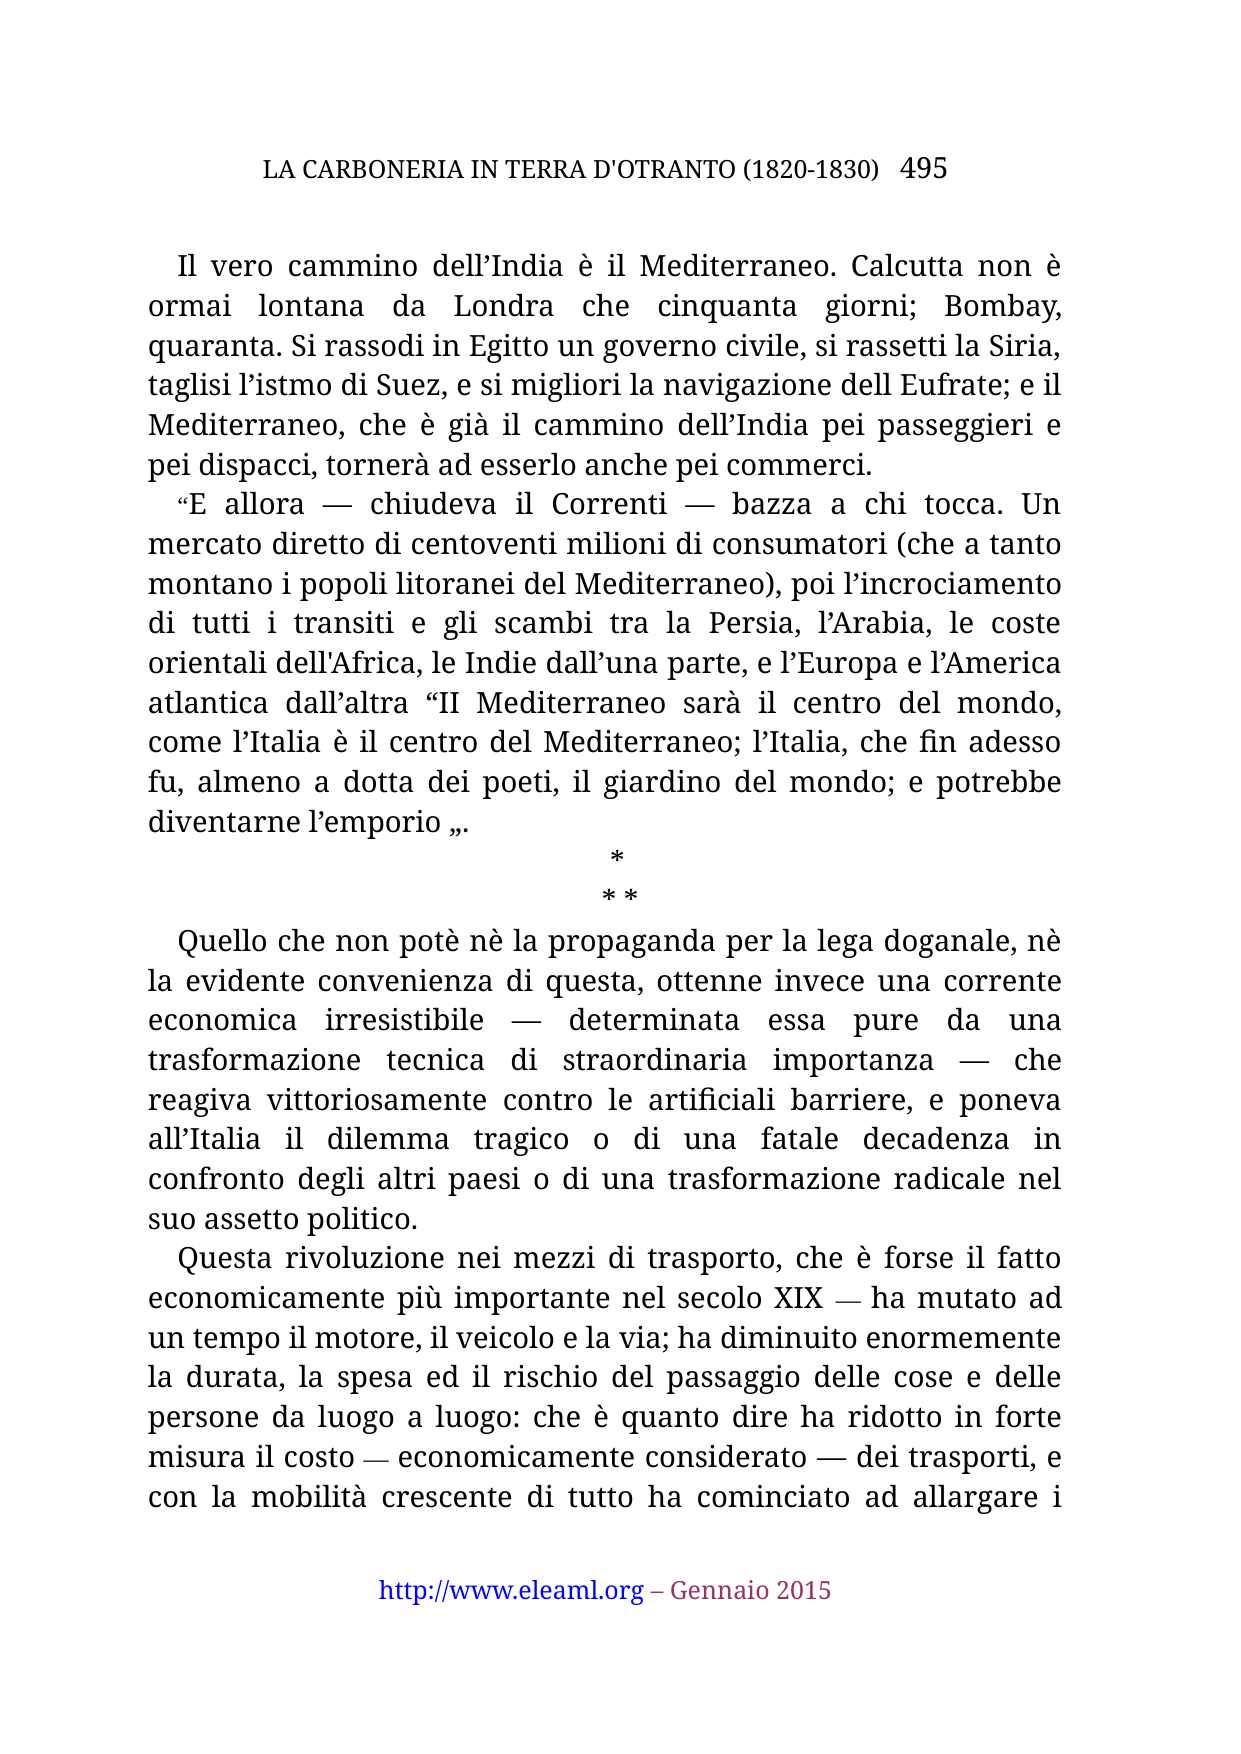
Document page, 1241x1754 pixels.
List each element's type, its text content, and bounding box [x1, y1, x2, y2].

text * [148, 841, 1063, 881]
text * * [148, 881, 1063, 920]
text Il vero cammino dell’India è il Mediterraneo. Calcutta non è ormai lontana da Londra che cinquanta giorni; Bombay, quaranta. Si rassodi in Egitto un governo civile, si rassetti la Siria, taglisi l’istmo di Suez, e si migliori la navigazione dell Eufrate; e il Mediterraneo, che è già il cammino dell’India pei passeggieri e pei dispacci, tornerà ad esserlo anche pei commerci. [148, 246, 1063, 484]
text “E allora — chiudeva il Correnti — bazza a chi tocca. Un mercato diretto di centoventi milioni di consumatori (che a tanto montano i popoli litoranei del Mediterraneo), poi l’incrociamento di tutti i transiti e gli scambi tra la Persia, l’Arabia, le coste orientali dell'Africa, le Indie dall’una parte, e l’Europa e l’America atlantica dall’altra “II Mediterraneo sarà il centro del mondo, come l’Italia è il centro del Mediterraneo; l’Italia, che fin adesso fu, almeno a dotta dei poeti, il giardino del mondo; e potrebbe diventarne l’emporio „. [148, 484, 1063, 841]
text Questa rivoluzione nei mezzi di trasporto, che è forse il fatto economicamente più importante nel secolo XIX — ha mutato ad un tempo il motore, il veicolo e la via; ha diminuito enormemente la durata, la spesa ed il rischio del passaggio delle cose e delle persone da luogo a luogo: che è quanto dire ha ridotto in forte misura il costo — economicamente considerato — dei trasporti, e con la mobilità crescente di tutto ha cominciato ad allargare i [148, 1238, 1063, 1516]
text Quello che non potè nè la propaganda per la lega doganale, nè la evidente convenienza di questa, ottenne invece una corrente economica irresistibile — determinata essa pure da una trasformazione tecnica di straordinaria importanza — che reagiva vittoriosamente contro le artificiali barriere, e poneva all’Italia il dilemma tragico o di una fatale decadenza in confronto degli altri paesi o di una trasformazione radicale nel suo assetto politico. [148, 920, 1063, 1238]
